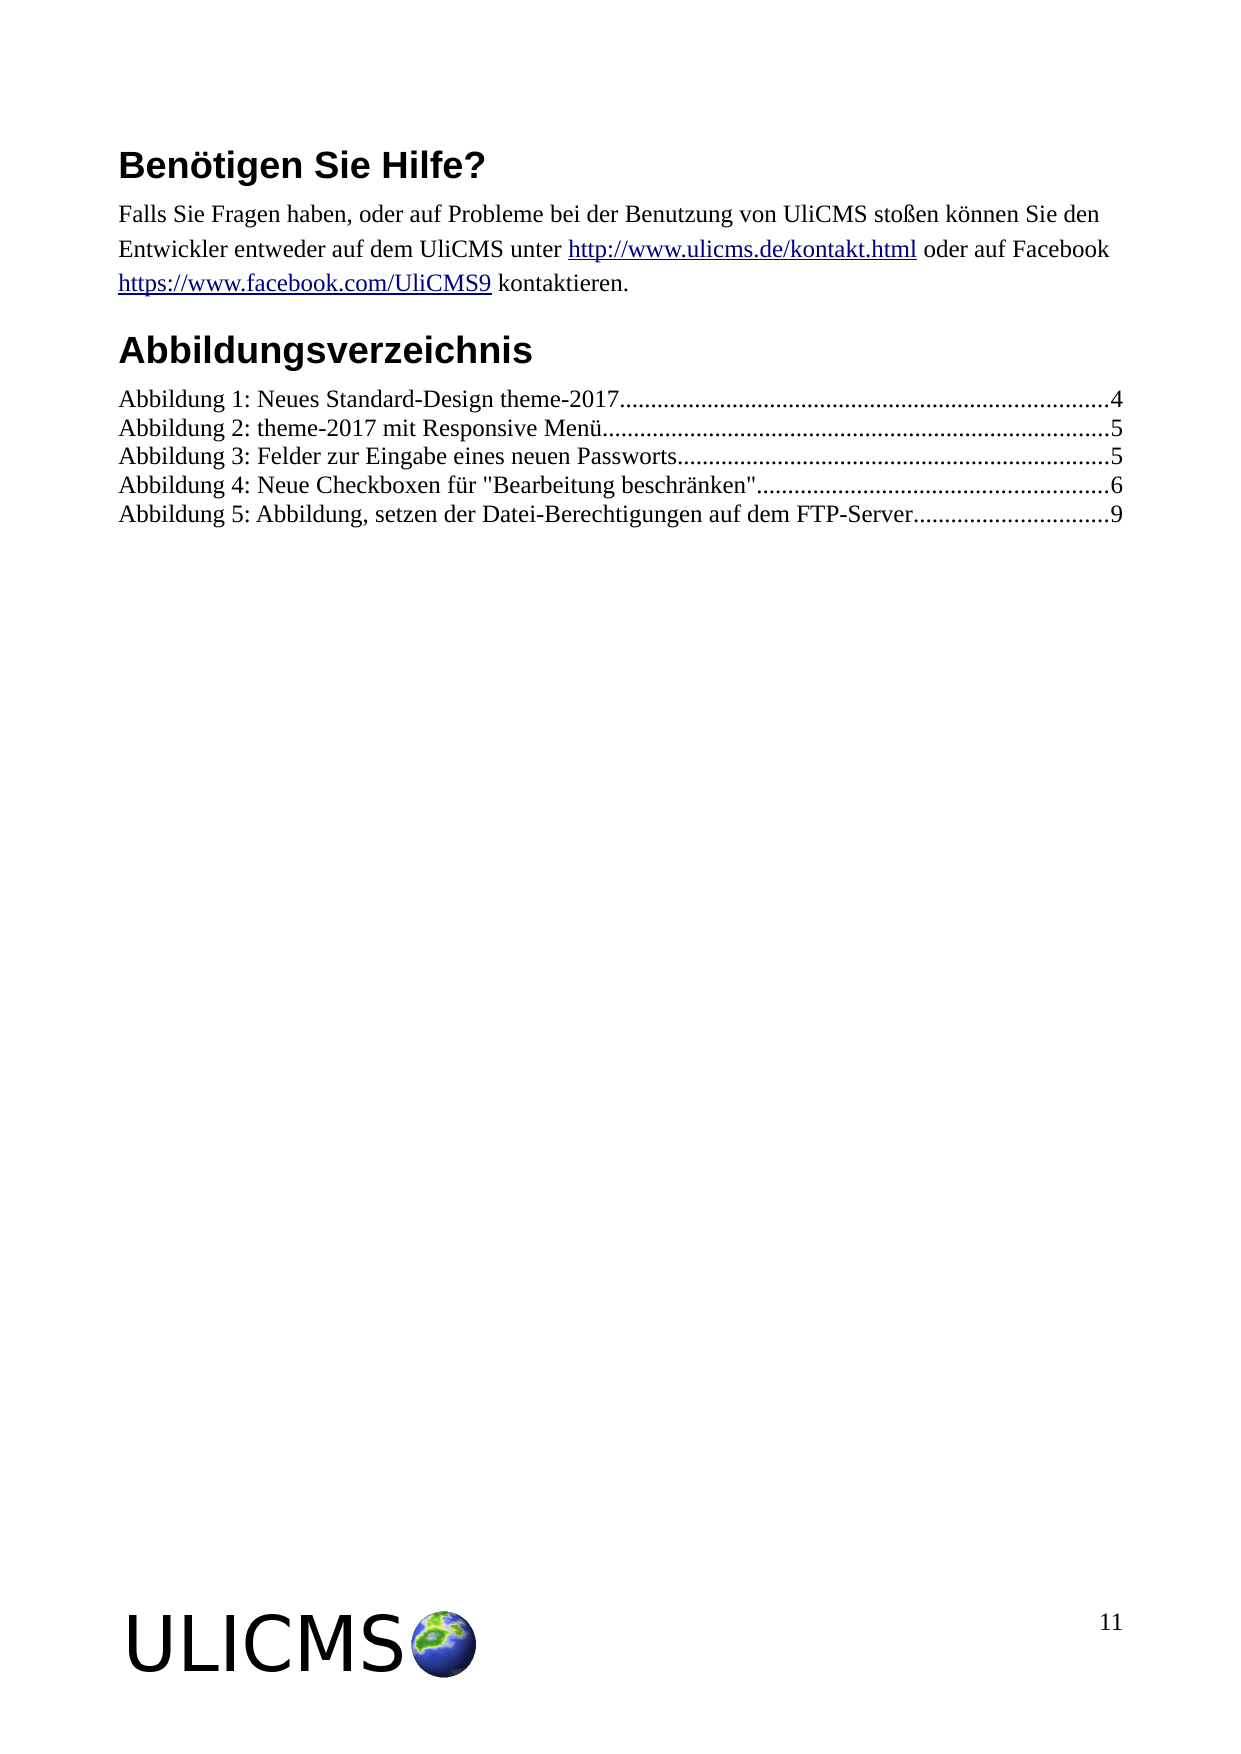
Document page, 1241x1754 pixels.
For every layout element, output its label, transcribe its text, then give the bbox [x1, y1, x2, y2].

text Abbildung 3: Felder zur Eingabe eines neuen Passworts 5 [118, 441, 1123, 470]
text Abbildung 2: theme-2017 mit Responsive Menü 5 [118, 413, 1123, 441]
text Falls Sie Fragen haben, oder auf Probleme bei der Benutzung von UliCMS stoßen können Sie den Entwickler entweder auf dem UliCMS unter http://www.ulicms.de/kontakt.html oder auf Facebook https://www.facebook.com/UliCMS9 kontaktieren. [118, 199, 1123, 297]
subtitle Benötigen Sie Hilfe? [118, 143, 1123, 187]
text Abbildung 4: Neue Checkboxen für "Bearbeitung beschränken" 6 [118, 470, 1123, 499]
subtitle Abbildungsverzeichnis [118, 328, 1123, 371]
picture [118, 1607, 479, 1681]
text Abbildung 1: Neues Standard-Design theme-2017 4 [118, 384, 1123, 413]
text Abbildung 5: Abbildung, setzen der Datei-Berechtigungen auf dem FTP-Server 9 [118, 499, 1123, 528]
